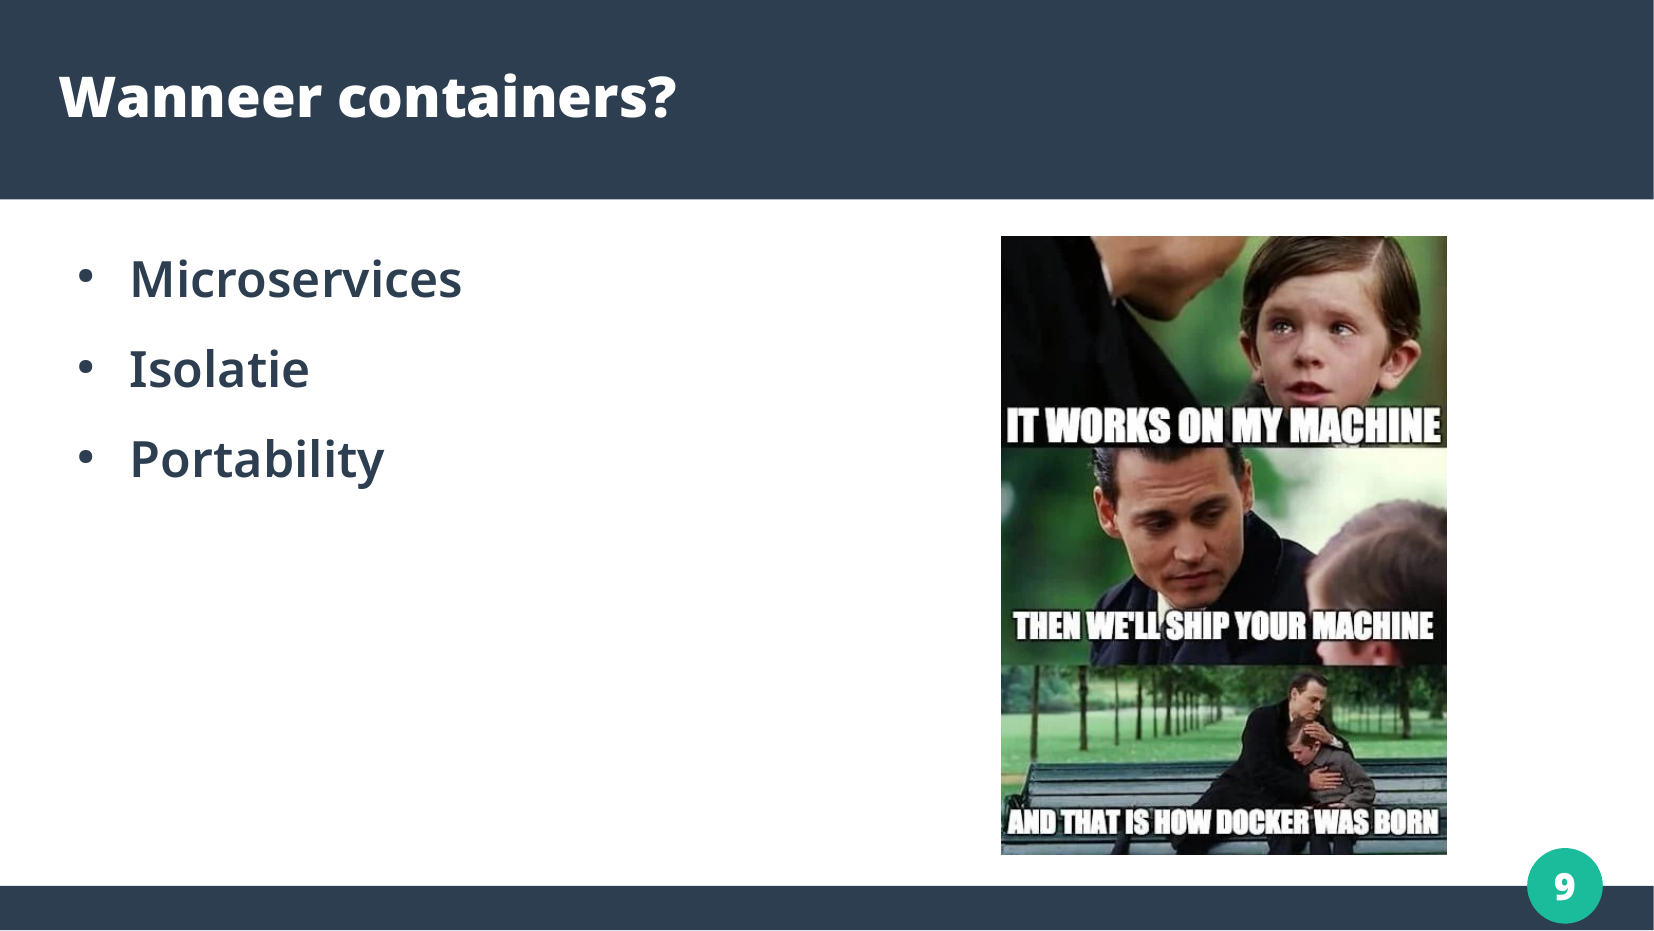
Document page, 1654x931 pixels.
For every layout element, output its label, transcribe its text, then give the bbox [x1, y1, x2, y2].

list Microservices Isolatie Portability [59, 243, 1595, 864]
picture [1001, 236, 1447, 855]
title Wanneer containers? [59, 37, 1595, 156]
